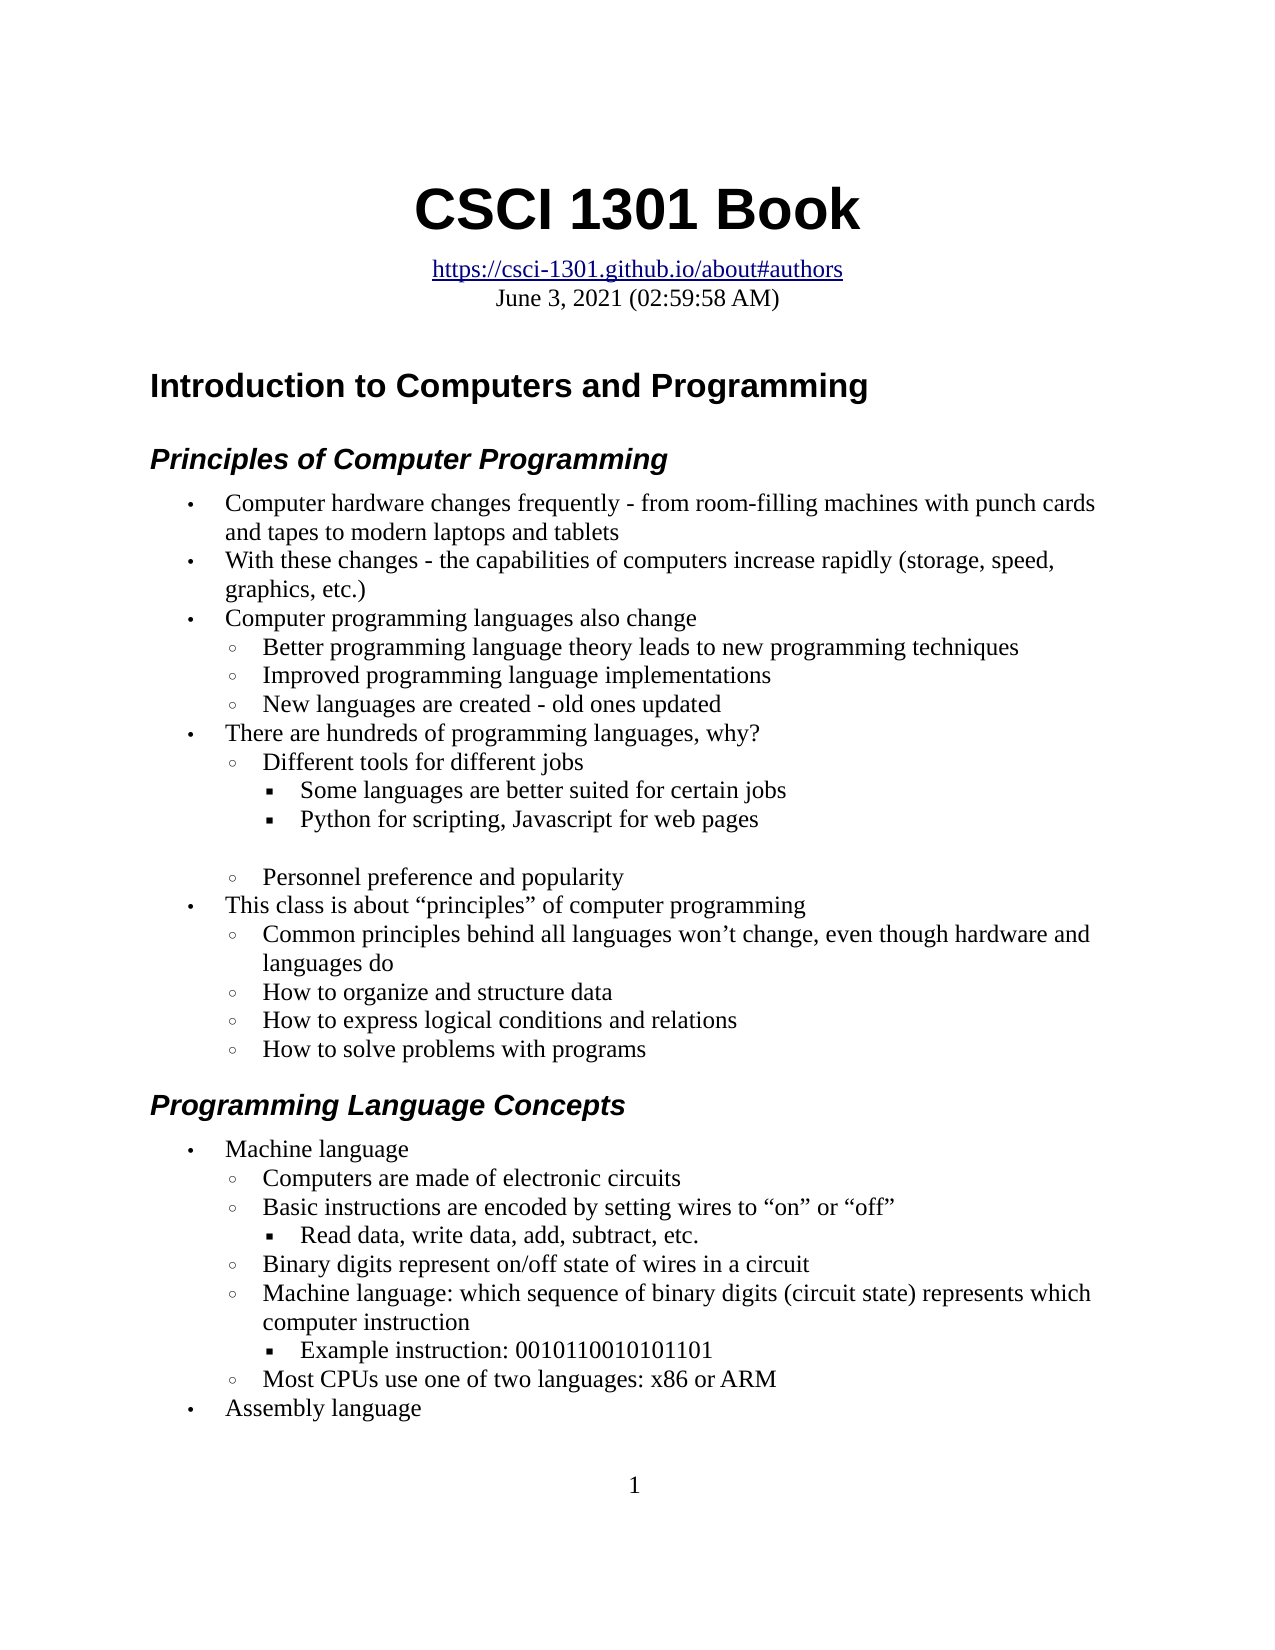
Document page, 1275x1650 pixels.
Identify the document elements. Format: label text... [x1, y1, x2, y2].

list New languages are created - old ones updated [225, 689, 1125, 718]
list How to express logical conditions and relations [225, 1006, 1125, 1034]
list Computer programming languages also change [187, 603, 1125, 632]
list This class is about “principles” of computer programming [187, 891, 1125, 919]
subtitle Principles of Computer Programming [150, 442, 1125, 476]
list How to solve problems with programs [225, 1034, 1125, 1063]
list Improved programming language implementations [225, 661, 1125, 689]
title CSCI 1301 Book [150, 175, 1125, 242]
list Binary digits represent on/off state of wires in a circuit [225, 1249, 1125, 1278]
list How to organize and structure data [225, 977, 1125, 1006]
list Machine language [187, 1134, 1125, 1163]
subtitle Programming Language Concepts [150, 1088, 1125, 1122]
list Python for scripting, Javascript for web pages [262, 804, 1125, 862]
list Basic instructions are encoded by setting wires to “on” or “off” [225, 1192, 1125, 1220]
list Common principles behind all languages won’t change, even though hardware and languages do [225, 919, 1125, 977]
list Personnel preference and popularity [225, 862, 1125, 891]
list Example instruction: 0010110010101101 [262, 1335, 1125, 1364]
list Better programming language theory leads to new programming techniques [225, 632, 1125, 661]
list With these changes - the capabilities of computers increase rapidly (storage, speed, graphics, etc.) [187, 546, 1125, 603]
list Different tools for different jobs [225, 747, 1125, 776]
list Computers are made of electronic circuits [225, 1163, 1125, 1192]
list Some languages are better suited for certain jobs [262, 776, 1125, 804]
list There are hundreds of programming languages, why? [187, 718, 1125, 747]
list Machine language: which sequence of binary digits (circuit state) represents which computer instruction [225, 1278, 1125, 1335]
list Most CPUs use one of two languages: x86 or ARM [225, 1364, 1125, 1393]
list Assembly language [187, 1393, 1125, 1422]
subtitle Introduction to Computers and Programming [150, 366, 1125, 404]
list Computer hardware changes frequently - from room-filling machines with punch cards and tapes to modern laptops and tablets [187, 488, 1125, 546]
text June 3, 2021 (02:59:58 AM) [150, 283, 1125, 312]
list Read data, write data, add, subtract, etc. [262, 1220, 1125, 1249]
text https://csci-1301.github.io/about#authors [150, 254, 1125, 283]
